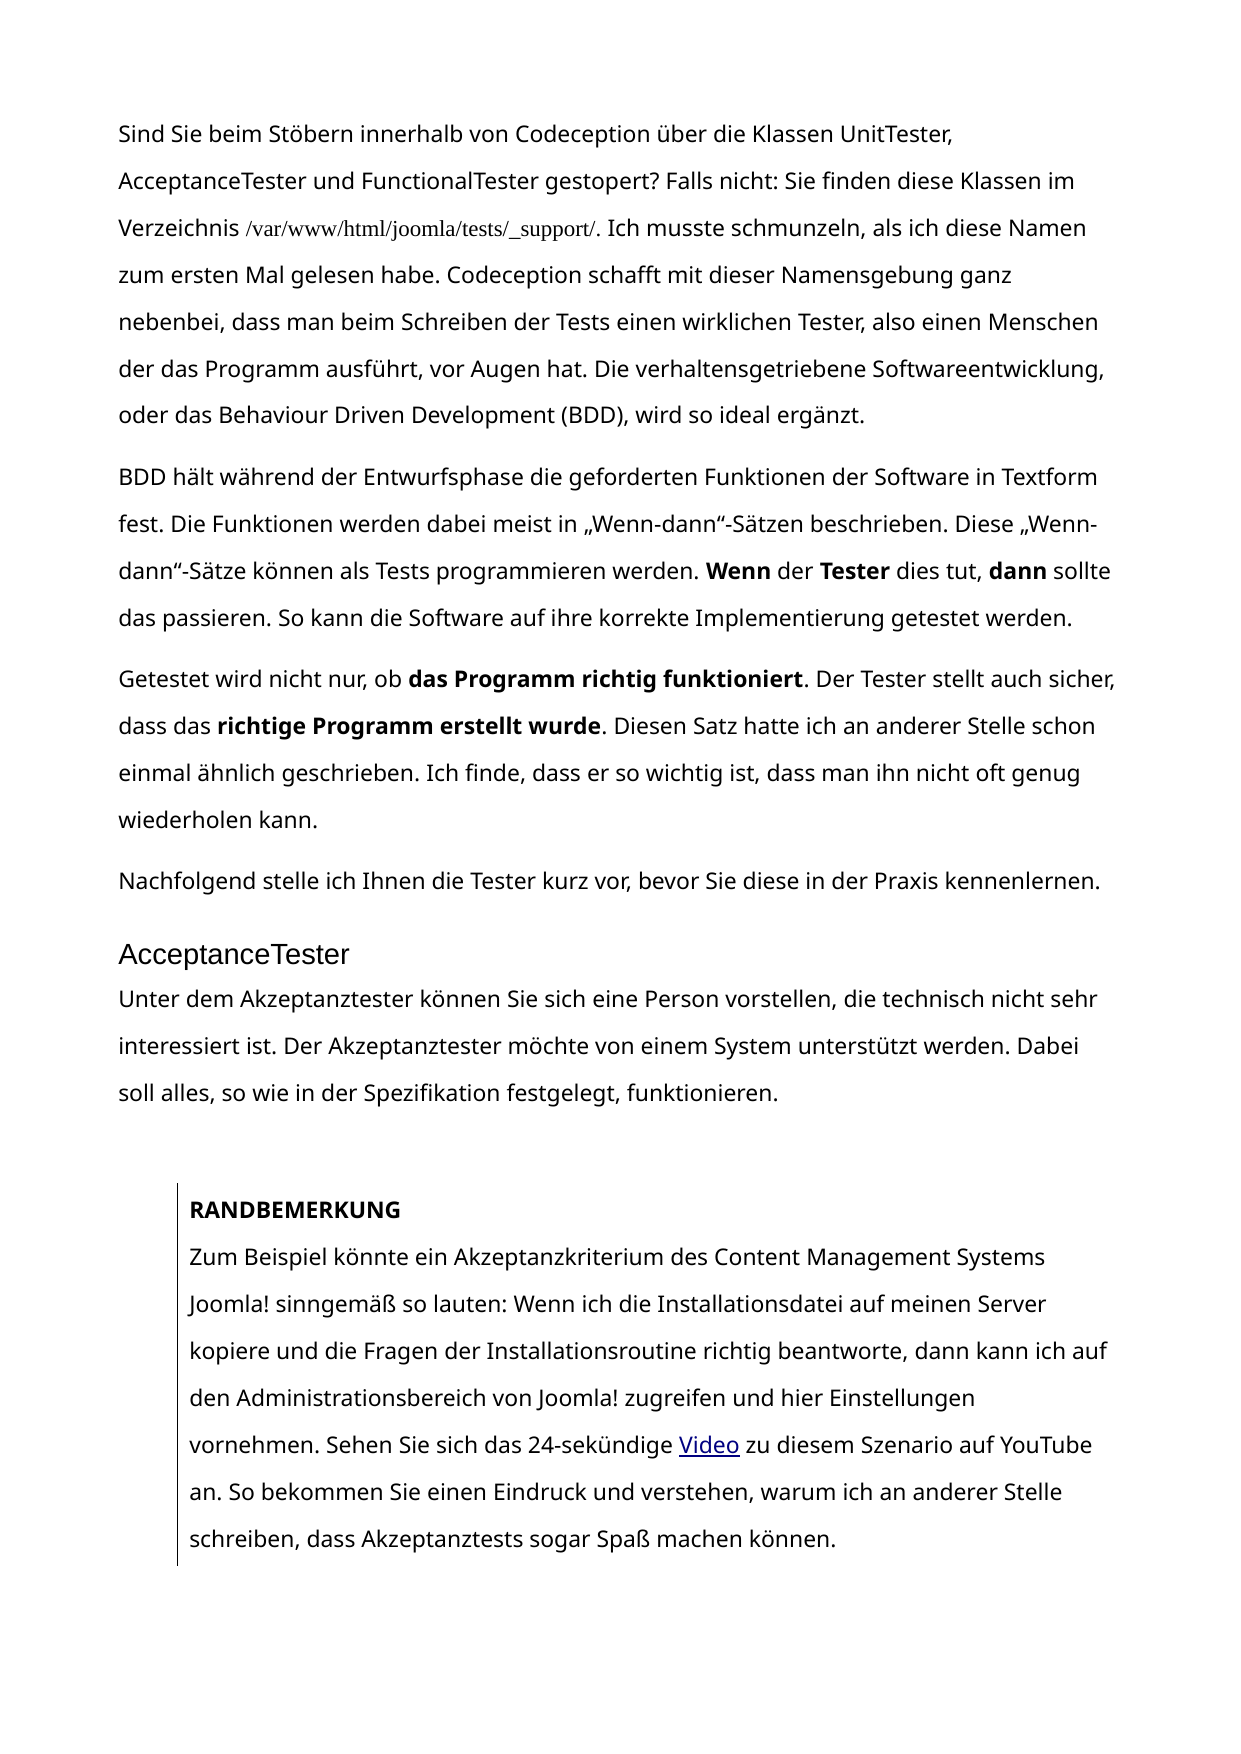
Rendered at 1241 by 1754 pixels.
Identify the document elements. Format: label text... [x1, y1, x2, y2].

text Sind Sie beim Stöbern innerhalb von Codeception über die Klassen UnitTester, AcceptanceTester und FunctionalTester gestopert? Falls nicht: Sie finden diese Klassen im Verzeichnis /var/www/html/joomla/tests/_support/. Ich musste schmunzeln, als ich diese Namen zum ersten Mal gelesen habe. Codeception schafft mit dieser Namensgebung ganz nebenbei, dass man beim Schreiben der Tests einen wirklichen Tester, also einen Menschen der das Programm ausführt, vor Augen hat. Die verhaltensgetriebene Softwareentwicklung, oder das Behaviour Driven Development (BDD), wird so ideal ergänzt. [118, 118, 1122, 431]
text RANDBEMERKUNG Zum Beispiel könnte ein Akzeptanzkriterium des Content Management Systems Joomla! sinngemäß so lauten: Wenn ich die Installationsdatei auf meinen Server kopiere und die Fragen der Installationsroutine richtig beantworte, dann kann ich auf den Administrationsbereich von Joomla! zugreifen und hier Einstellungen vornehmen. Sehen Sie sich das 24-sekündige Video zu diesem Szenario auf YouTube an. So bekommen Sie einen Eindruck und verstehen, warum ich an anderer Stelle schreiben, dass Akzeptanztests sogar Spaß machen können. [178, 1183, 1122, 1566]
text BDD hält während der Entwurfsphase die geforderten Funktionen der Software in Textform fest. Die Funktionen werden dabei meist in „Wenn-dann“-Sätzen beschrieben. Diese „Wenn-dann“-Sätze können als Tests programmieren werden. Wenn der Tester dies tut, dann sollte das passieren. So kann die Software auf ihre korrekte Implementierung getestet werden. [118, 461, 1122, 633]
text Getestet wird nicht nur, ob das Programm richtig funktioniert. Der Tester stellt auch sicher, dass das richtige Programm erstellt wurde. Diesen Satz hatte ich an anderer Stelle schon einmal ähnlich geschrieben. Ich finde, dass er so wichtig ist, dass man ihn nicht oft genug wiederholen kann. [118, 663, 1122, 835]
subtitle AcceptanceTester [118, 937, 1122, 970]
text Nachfolgend stelle ich Ihnen die Tester kurz vor, bevor Sie diese in der Praxis kennenlernen. [118, 865, 1122, 896]
text Unter dem Akzeptanztester können Sie sich eine Person vorstellen, die technisch nicht sehr interessiert ist. Der Akzeptanztester möchte von einem System unterstützt werden. Dabei soll alles, so wie in der Spezifikation festgelegt, funktionieren. [118, 983, 1122, 1108]
